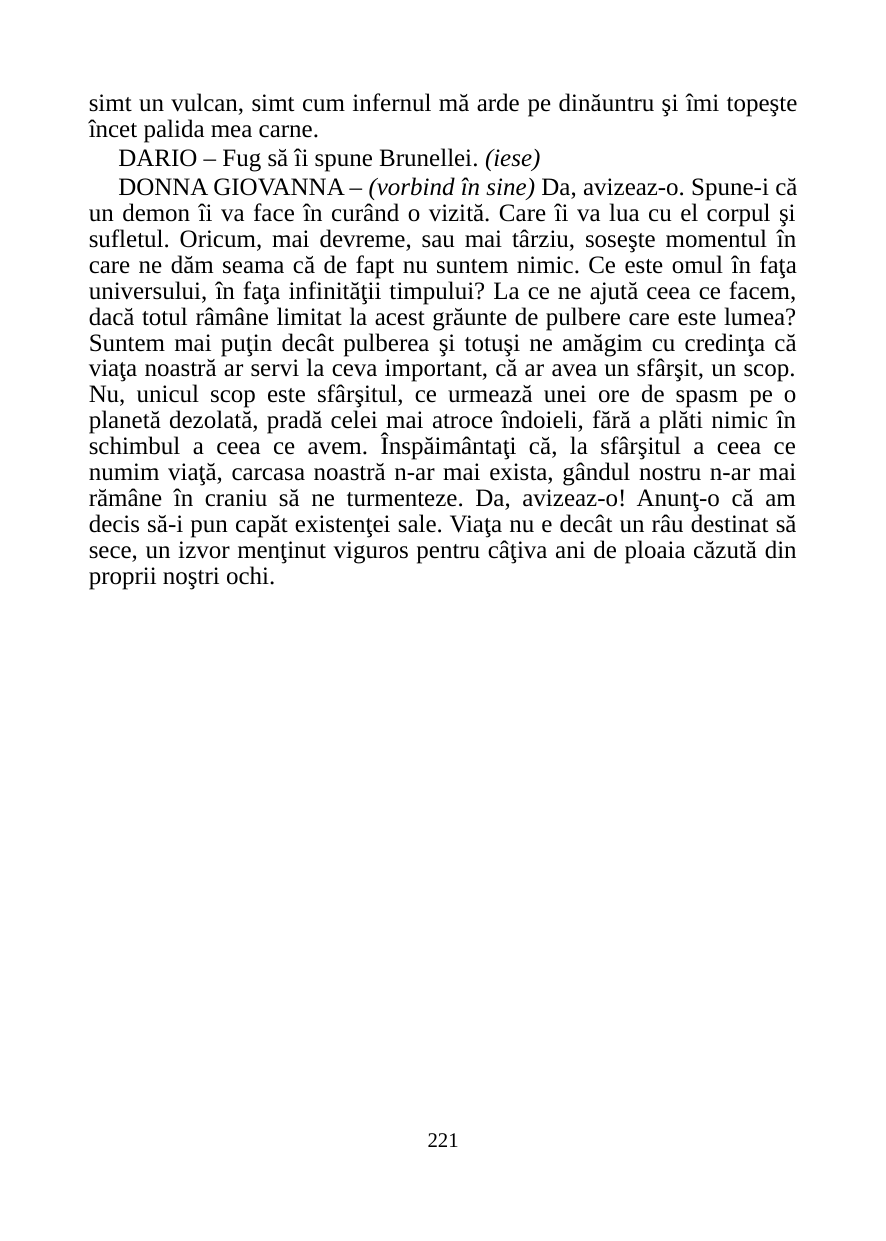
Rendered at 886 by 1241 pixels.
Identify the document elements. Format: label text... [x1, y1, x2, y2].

text DARIO – Fug să îi spune Brunellei. (iese) [88, 143, 797, 172]
text DONNA GIOVANNA – (vorbind în sine) Da, avizeaz-o. Spune-i că un demon îi va face în curând o vizită. Care îi va lua cu el corpul şi sufletul. Oricum, mai devreme, sau mai târziu, soseşte momentul în care ne dăm seama că de fapt nu suntem nimic. Ce este omul în faţa universului, în faţa infinităţii timpului? La ce ne ajută ceea ce facem, dacă totul râmâne limitat la acest grăunte de pulbere care este lumea? Suntem mai puţin decât pulberea şi totuşi ne amăgim cu credinţa că viaţa noastră ar servi la ceva important, că ar avea un sfârşit, un scop. Nu, unicul scop este sfârşitul, ce urmează unei ore de spasm pe o planetă dezolată, pradă celei mai atroce îndoieli, fără a plăti nimic în schimbul a ceea ce avem. Înspăimântaţi că, la sfârşitul a ceea ce numim viaţă, carcasa noastră n-ar mai exista, gândul nostru n-ar mai rămâne în craniu să ne turmenteze. Da, avizeaz-o! Anunţ-o că am decis să-i pun capăt existenţei sale. Viaţa nu e decât un râu destinat să sece, un izvor menţinut viguros pentru câţiva ani de ploaia căzută din proprii noştri ochi. [88, 172, 797, 590]
text simt un vulcan, simt cum infernul mă arde pe dinăuntru şi îmi topeşte încet palida mea carne. [88, 88, 797, 143]
